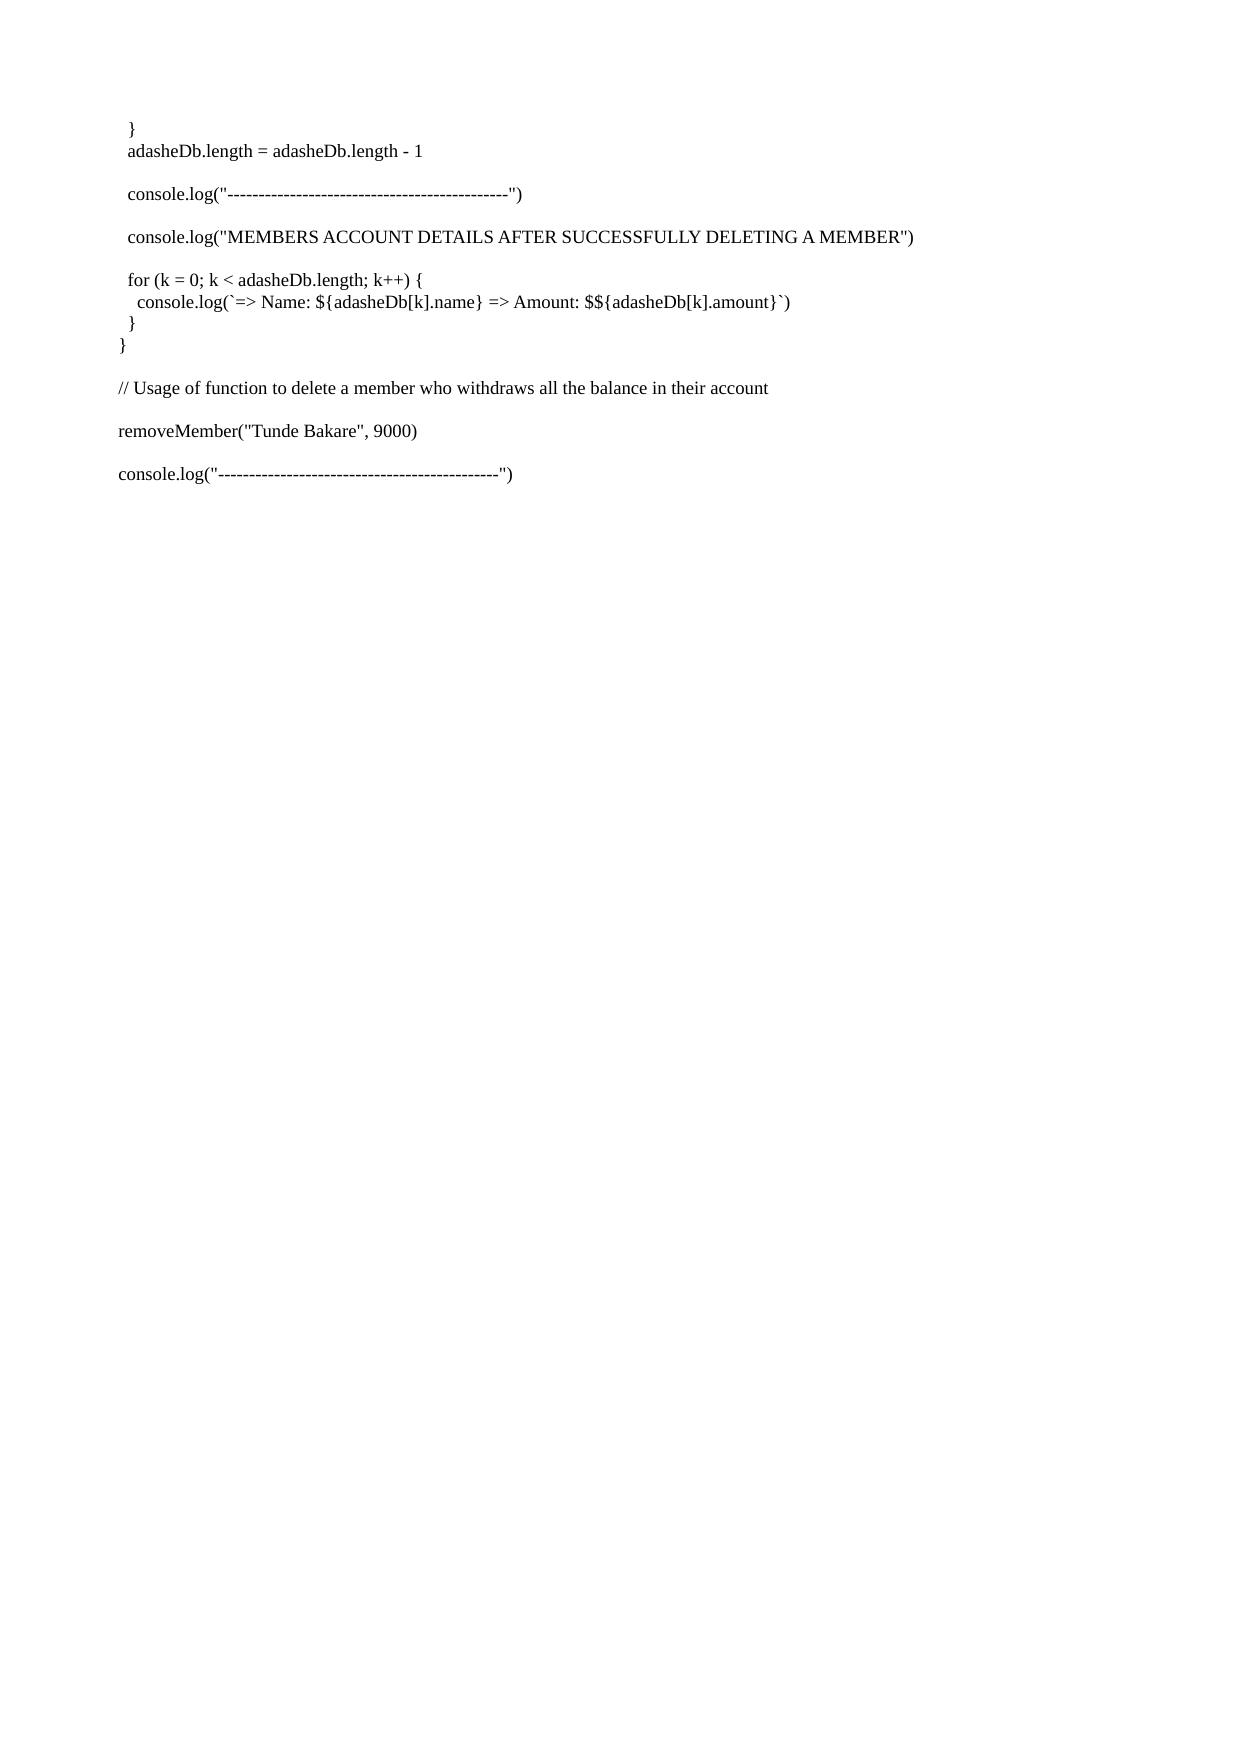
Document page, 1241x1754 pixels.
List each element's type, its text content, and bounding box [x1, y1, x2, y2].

text } [118, 334, 1122, 355]
text console.log(`=> Name: ${adasheDb[k].name} => Amount: $${adasheDb[k].amount}`) [118, 291, 1122, 312]
text console.log("MEMBERS ACCOUNT DETAILS AFTER SUCCESSFULLY DELETING A MEMBER") [118, 226, 1122, 247]
text adasheDb.length = adasheDb.length - 1 [118, 140, 1122, 161]
text for (k = 0; k < adasheDb.length; k++) { [118, 269, 1122, 291]
text console.log("---------------------------------------------") [118, 463, 1122, 485]
text // Usage of function to delete a member who withdraws all the balance in their account [118, 377, 1122, 398]
text } [118, 118, 1122, 140]
text removeMember("Tunde Bakare", 9000) [118, 420, 1122, 442]
text console.log("---------------------------------------------") [118, 183, 1122, 204]
text } [118, 312, 1122, 334]
